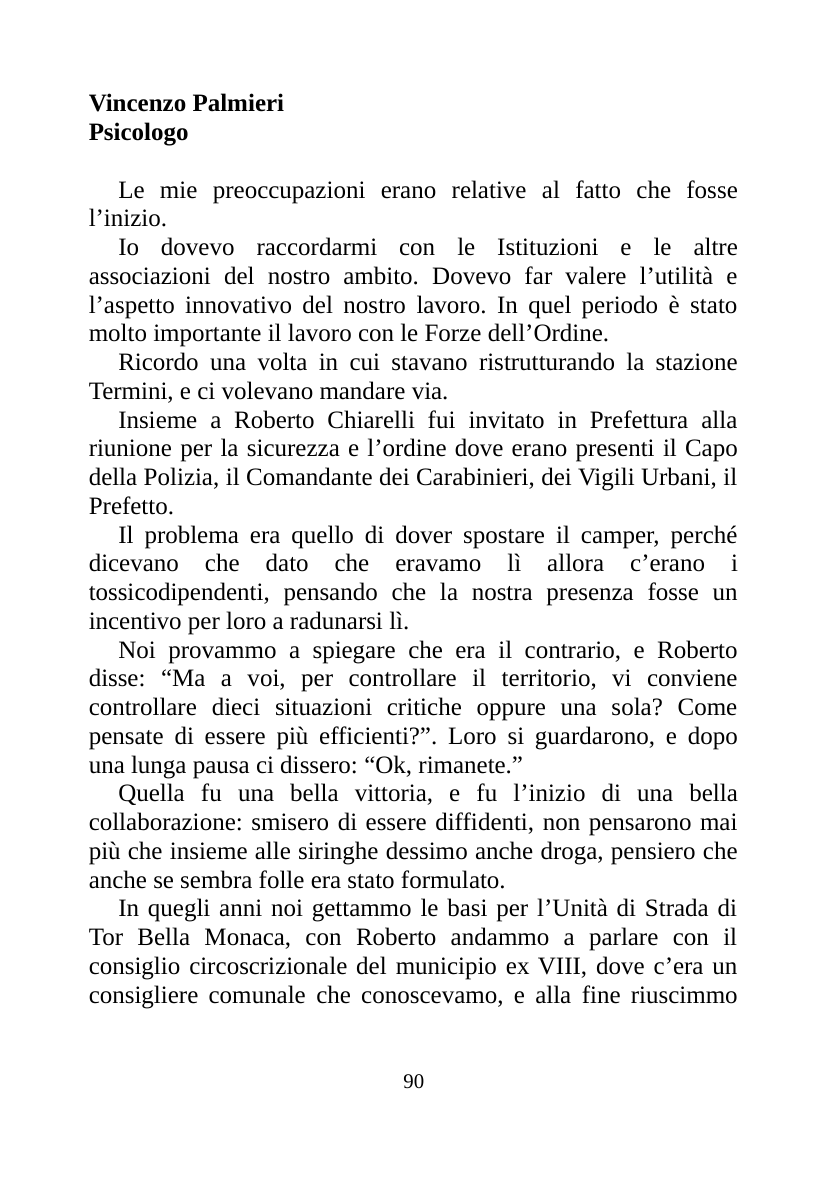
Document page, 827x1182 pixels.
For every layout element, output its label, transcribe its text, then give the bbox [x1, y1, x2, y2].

text Il problema era quello di dover spostare il camper, perché dicevano che dato che eravamo lì allora c’erano i tossicodipendenti, pensando che la nostra presenza fosse un incentivo per loro a radunarsi lì. [88, 520, 738, 635]
text Io dovevo raccordarmi con le Istituzioni e le altre associazioni del nostro ambito. Dovevo far valere l’utilità e l’aspetto innovativo del nostro lavoro. In quel periodo è stato molto importante il lavoro con le Forze dell’Ordine. [88, 232, 738, 347]
text Noi provammo a spiegare che era il contrario, e Roberto disse: “Ma a voi, per controllare il territorio, vi conviene controllare dieci situazioni critiche oppure una sola? Come pensate di essere più efficienti?”. Loro si guardarono, e dopo una lunga pausa ci dissero: “Ok, rimanete.” [88, 635, 738, 778]
text In quegli anni noi gettammo le basi per l’Unità di Strada di Tor Bella Monaca, con Roberto andammo a parlare con il consiglio circoscrizionale del municipio ex VIII, dove c’era un consigliere comunale che conoscevamo, e alla fine riuscimmo [88, 893, 738, 1008]
text Le mie preoccupazioni erano relative al fatto che fosse l’inizio. [88, 175, 738, 232]
subtitle Psicologo [88, 117, 738, 146]
text Ricordo una volta in cui stavano ristrutturando la stazione Termini, e ci volevano mandare via. [88, 347, 738, 405]
text Quella fu una bella vittoria, e fu l’inizio di una bella collaborazione: smisero di essere diffidenti, non pensarono mai più che insieme alle siringhe dessimo anche droga, pensiero che anche se sembra folle era stato formulato. [88, 778, 738, 893]
text Insieme a Roberto Chiarelli fui invitato in Prefettura alla riunione per la sicurezza e l’ordine dove erano presenti il Capo della Polizia, il Comandante dei Carabinieri, dei Vigili Urbani, il Prefetto. [88, 405, 738, 520]
subtitle Vincenzo Palmieri [88, 88, 738, 117]
